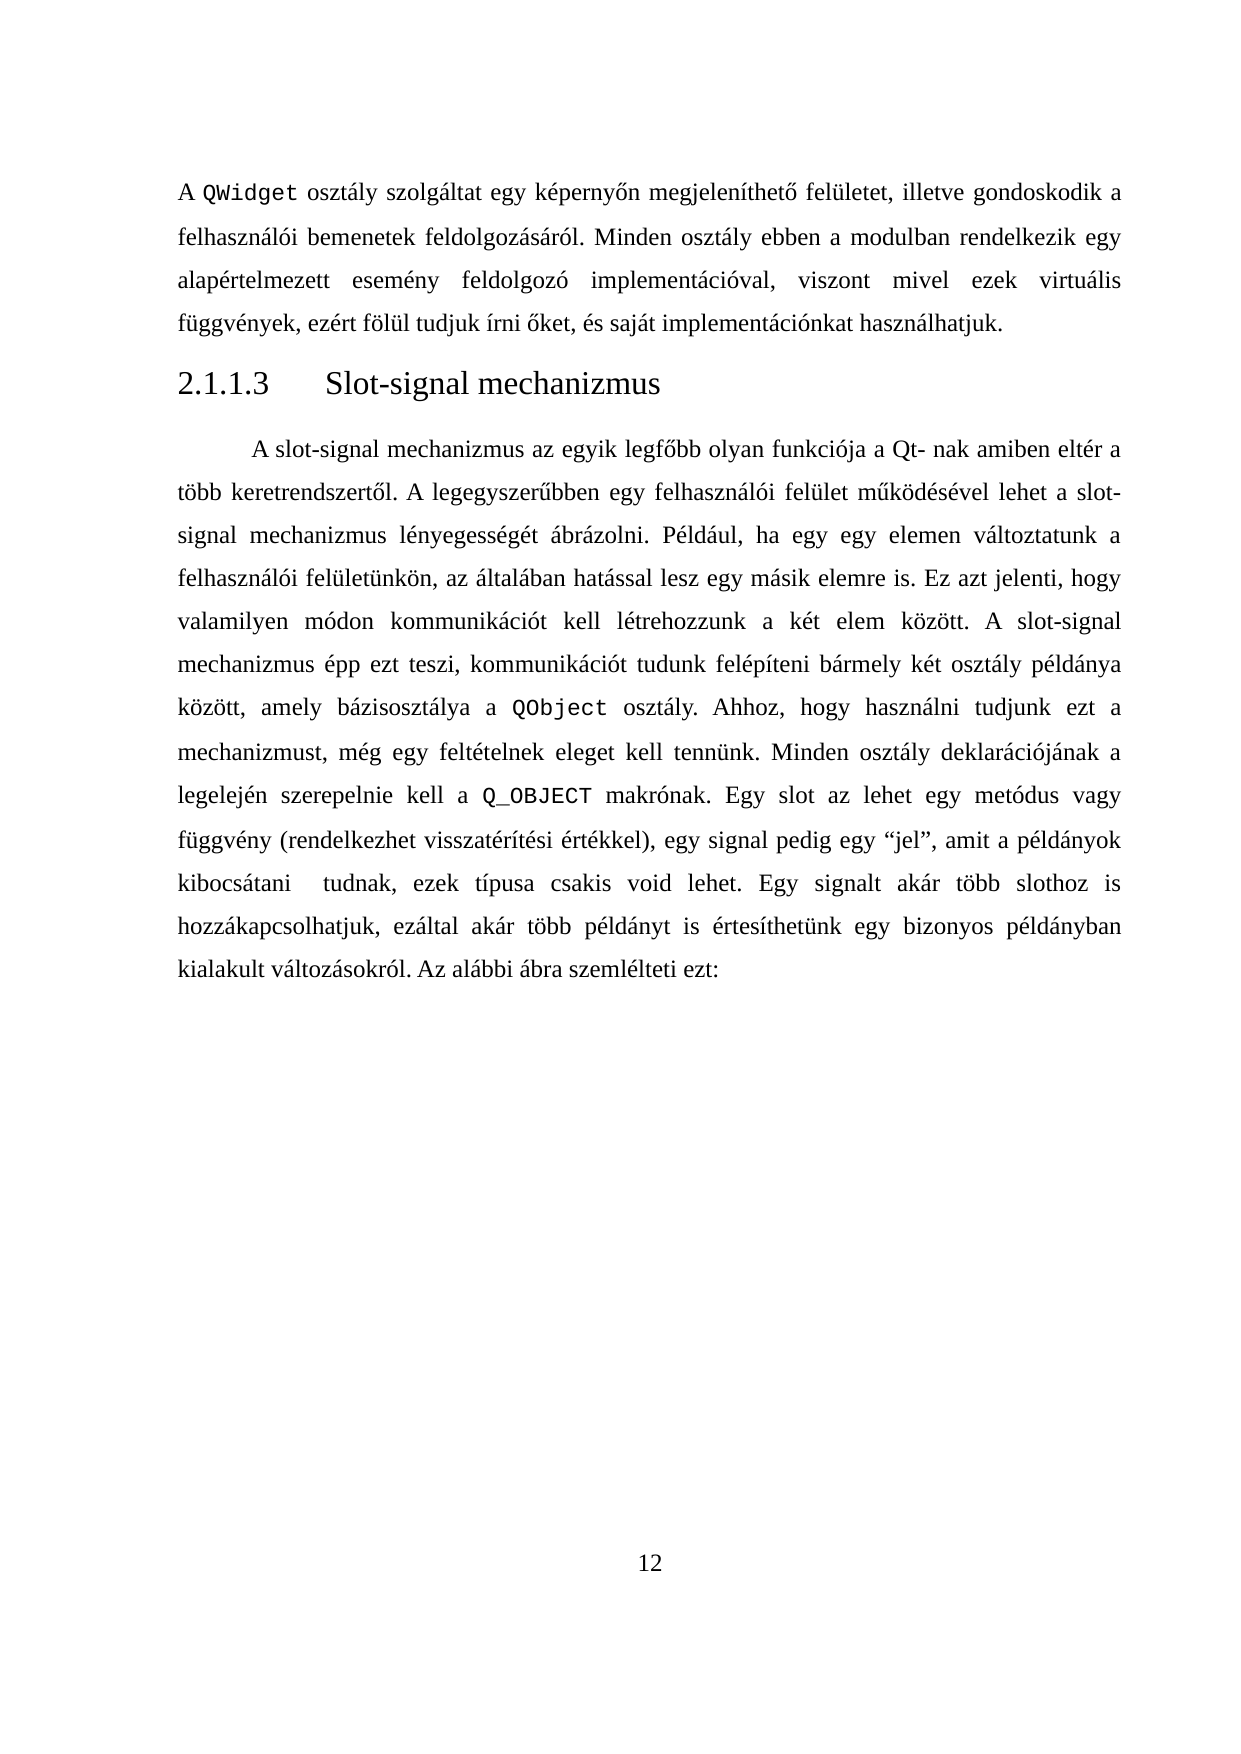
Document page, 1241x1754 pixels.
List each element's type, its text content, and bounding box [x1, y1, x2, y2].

text A slot-signal mechanizmus az egyik legfőbb olyan funkciója a Qt- nak amiben eltér a több keretrendszertől. A legegyszerűbben egy felhasználói felület működésével lehet a slot-signal mechanizmus lényegességét ábrázolni. Például, ha egy egy elemen változtatunk a felhasználói felületünkön, az általában hatással lesz egy másik elemre is. Ez azt jelenti, hogy valamilyen módon kommunikációt kell létrehozzunk a két elem között. A slot-signal mechanizmus épp ezt teszi, kommunikációt tudunk felépíteni bármely két osztály példánya között, amely bázisosztálya a QObject osztály. Ahhoz, hogy használni tudjunk ezt a mechanizmust, még egy feltételnek eleget kell tennünk. Minden osztály deklarációjának a legelején szerepelnie kell a Q_OBJECT makrónak. Egy slot az lehet egy metódus vagy függvény (rendelkezhet visszatérítési értékkel), egy signal pedig egy “jel”, amit a példányok kibocsátani tudnak, ezek típusa csakis void lehet. Egy signalt akár több slothoz is hozzákapcsolhatjuk, ezáltal akár több példányt is értesíthetünk egy bizonyos példányban kialakult változásokról. Az alábbi ábra szemlélteti ezt: [177, 434, 1122, 983]
subtitle Slot-signal mechanizmus [177, 364, 1122, 402]
text A QWidget osztály szolgáltat egy képernyőn megjeleníthető felületet, illetve gondoskodik a felhasználói bemenetek feldolgozásáról. Minden osztály ebben a modulban rendelkezik egy alapértelmezett esemény feldolgozó implementációval, viszont mivel ezek virtuális függvények, ezért fölül tudjuk írni őket, és saját implementációnkat használhatjuk. [177, 177, 1122, 337]
